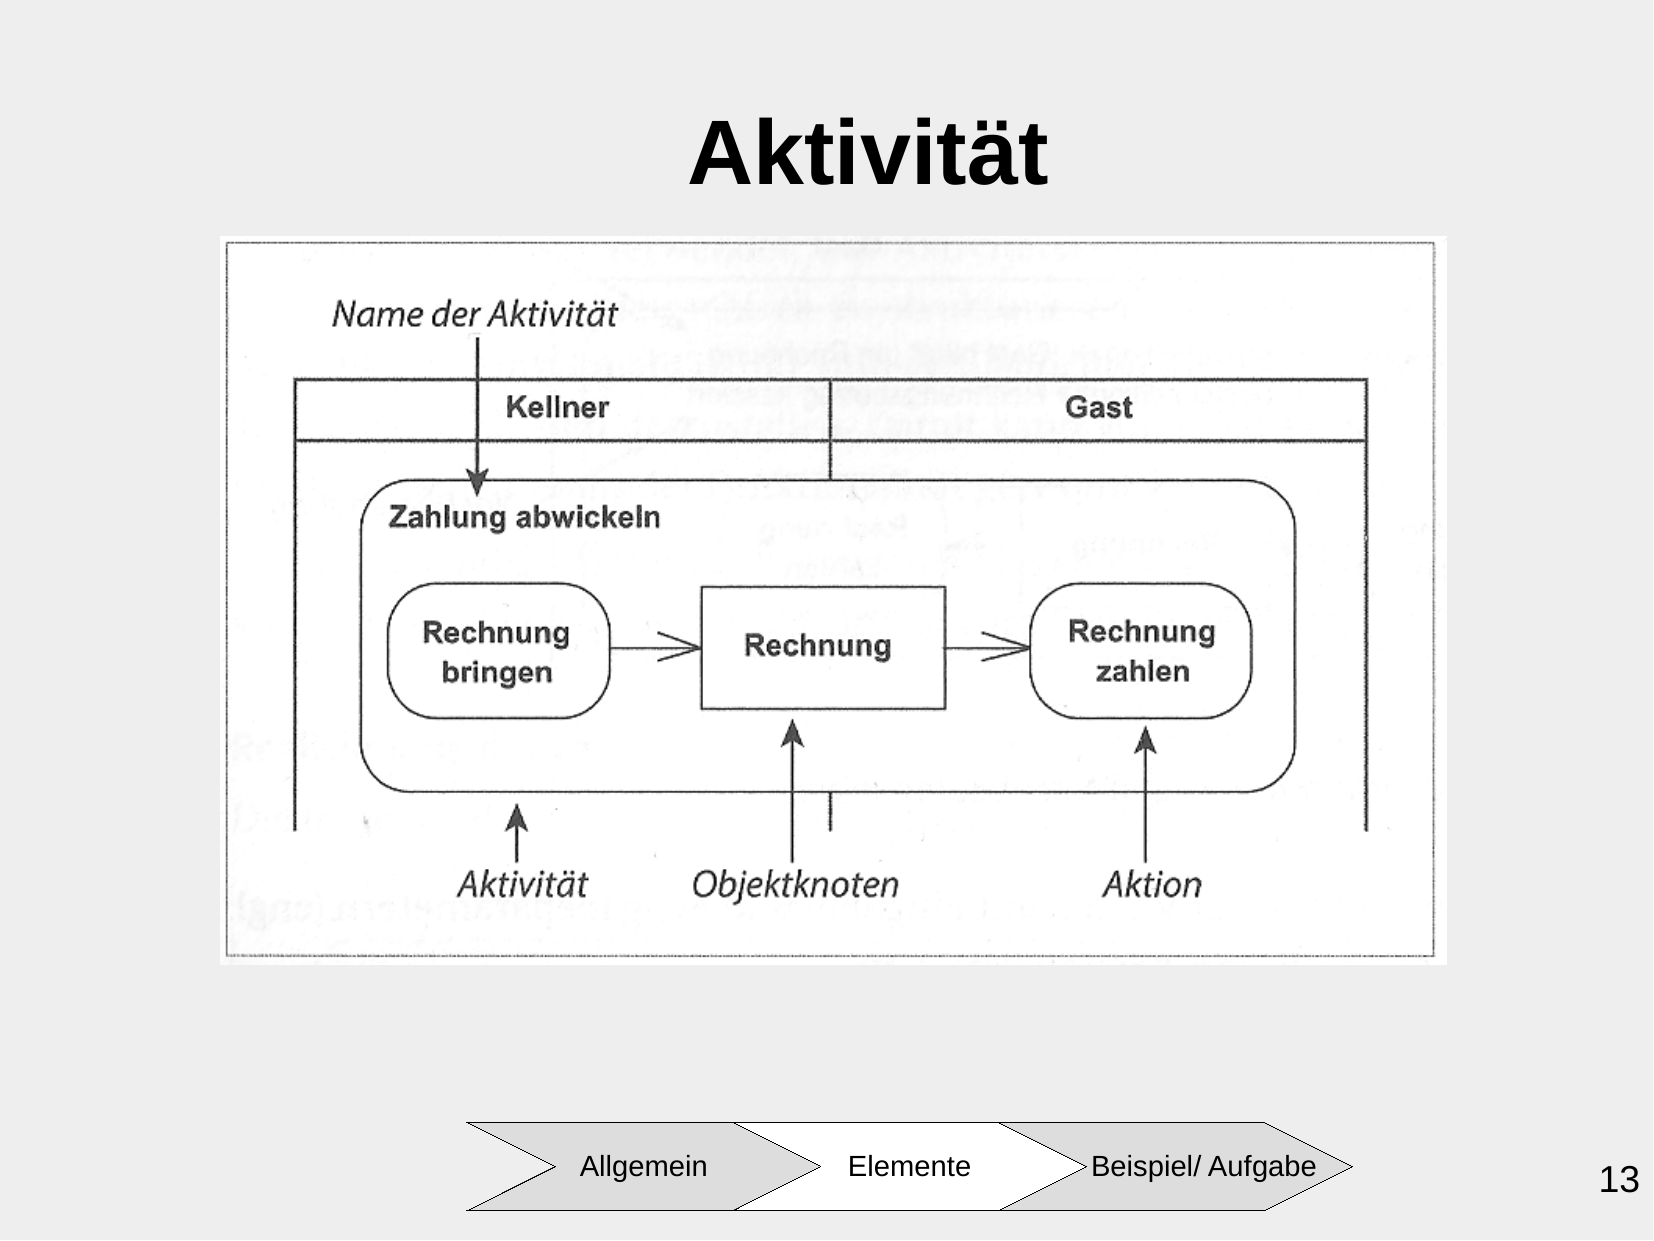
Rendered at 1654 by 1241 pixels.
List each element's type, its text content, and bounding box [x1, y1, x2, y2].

picture [220, 236, 1447, 965]
text_box Allgemein [466, 1122, 819, 1211]
text_box Elemente [732, 1122, 1085, 1211]
text_box Beispiel/ Aufgabe [998, 1122, 1353, 1211]
text_box [1584, 1151, 1654, 1209]
title Aktivität [124, 49, 1613, 257]
